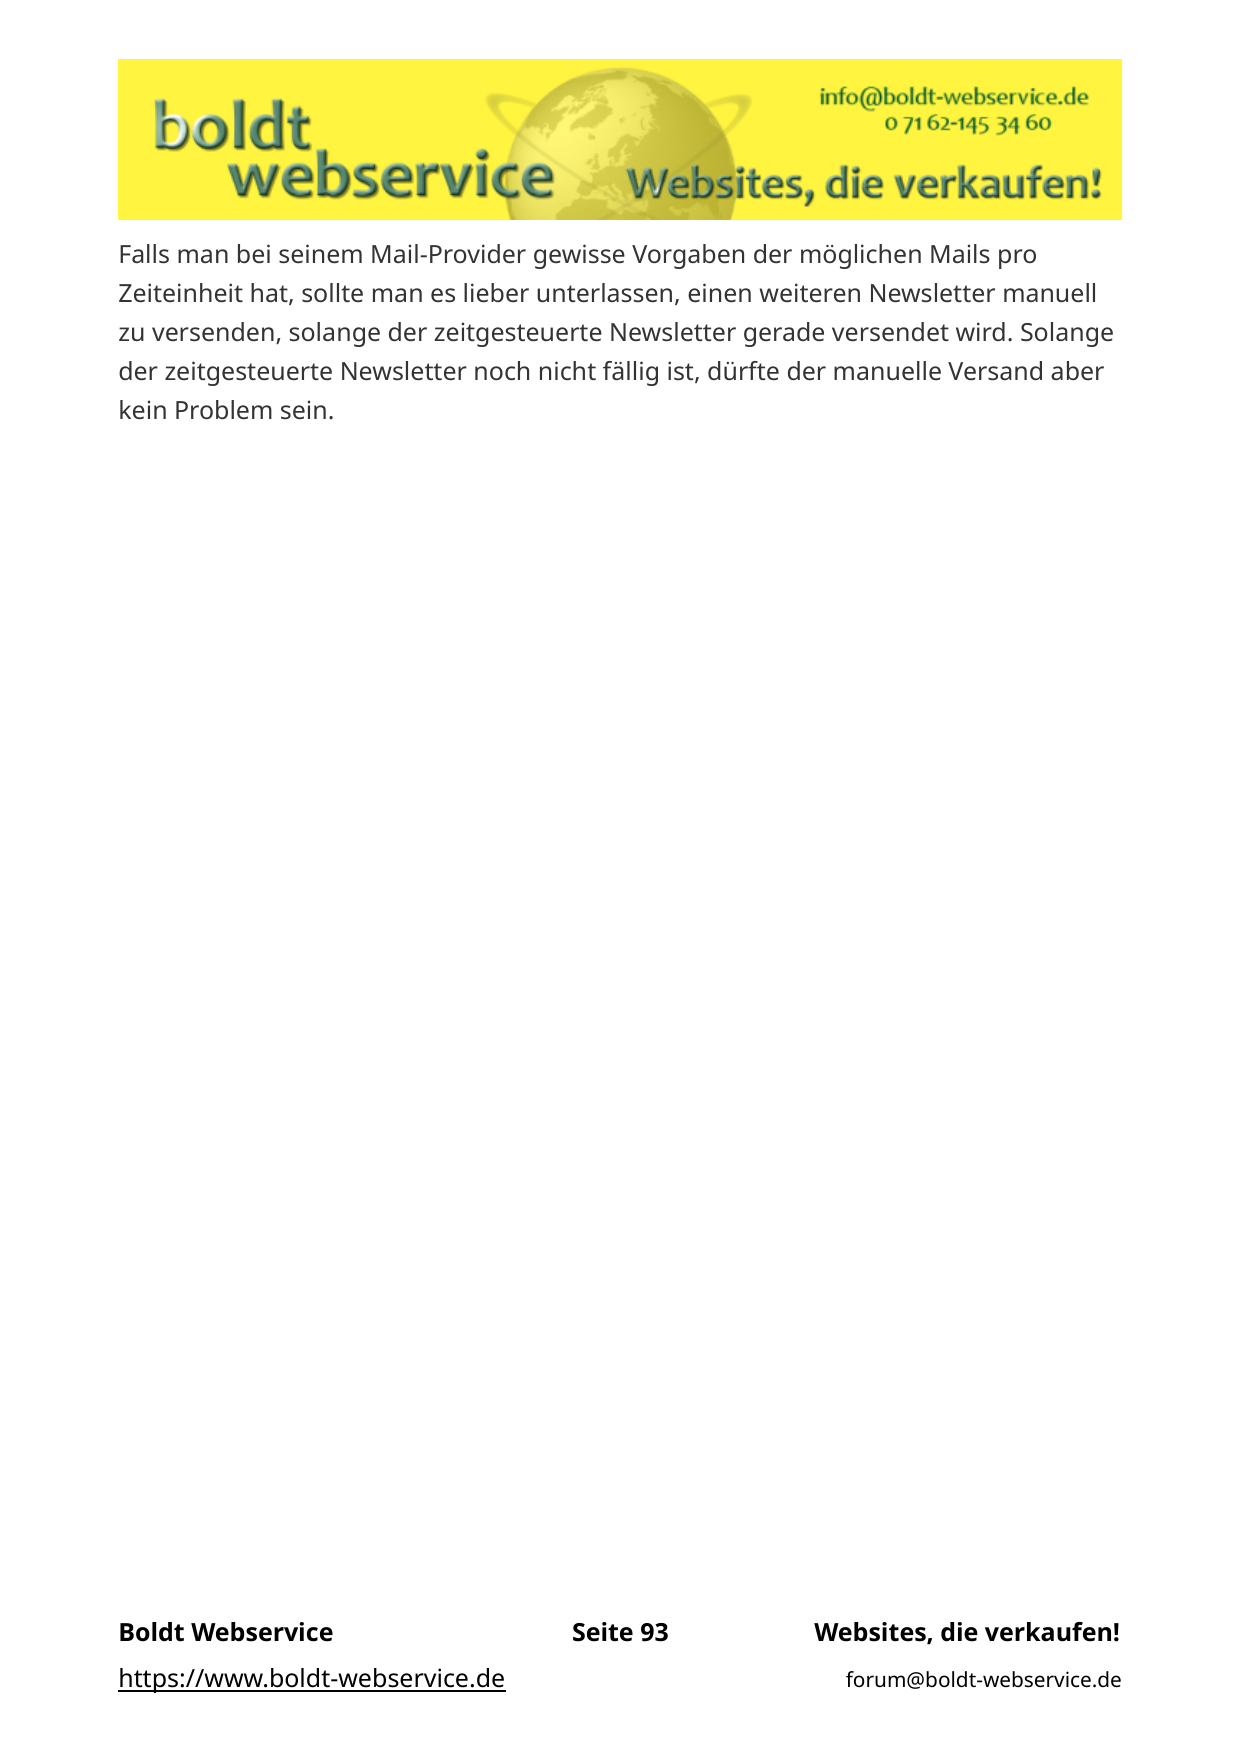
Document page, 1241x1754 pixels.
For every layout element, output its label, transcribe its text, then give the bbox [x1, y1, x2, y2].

text Falls man bei seinem Mail-Provider gewisse Vorgaben der möglichen Mails pro Zeiteinheit hat, sollte man es lieber unterlassen, einen weiteren Newsletter manuell zu versenden, solange der zeitgesteuerte Newsletter gerade versendet wird. Solange der zeitgesteuerte Newsletter noch nicht fällig ist, dürfte der manuelle Versand aber kein Problem sein. [118, 236, 1122, 427]
picture [118, 59, 1123, 220]
